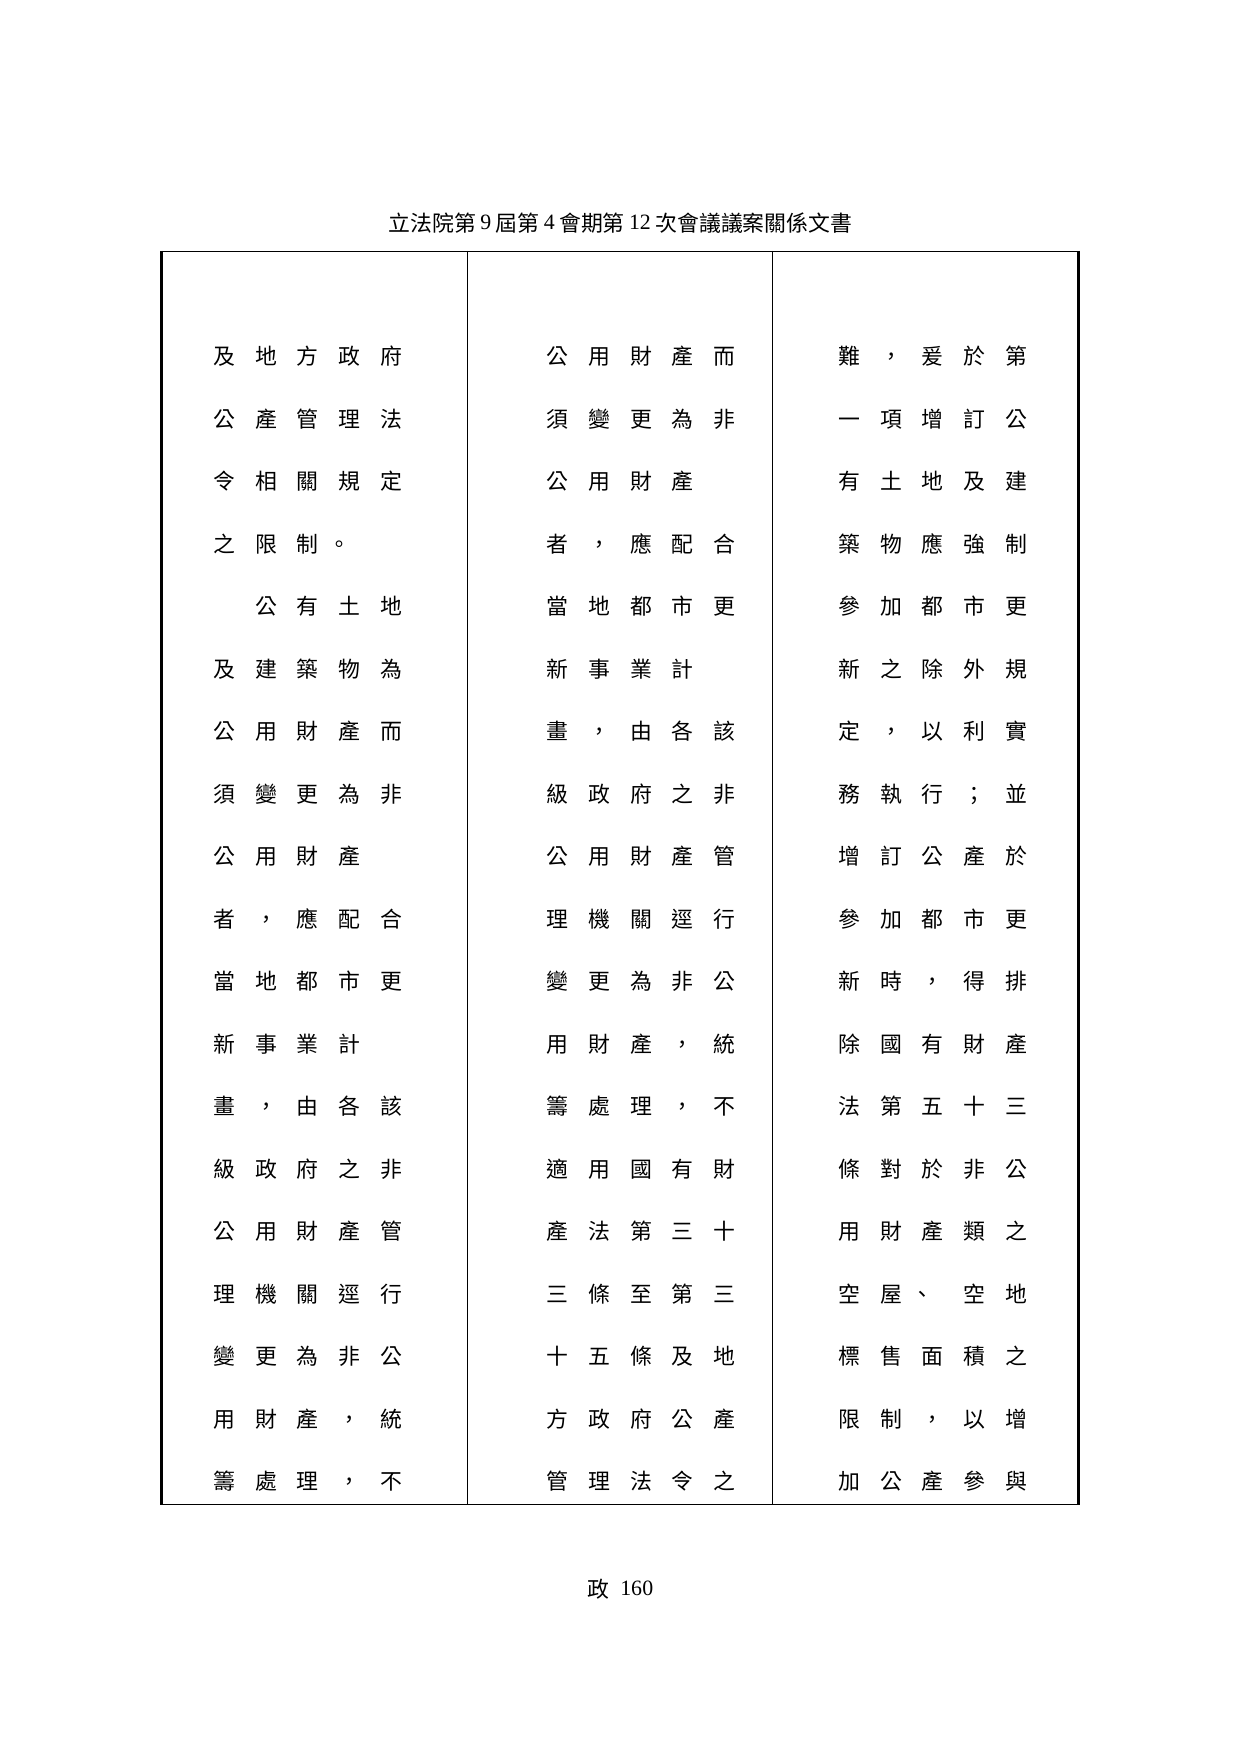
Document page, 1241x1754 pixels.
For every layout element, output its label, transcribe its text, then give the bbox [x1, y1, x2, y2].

table_cell 及地方政府公產管理法令相關規定之限制。 公有土地及建築物為公用財產而須變更為非公用財產者，應配合當地都市更新事業計畫，由各該級政府之非公用財產管理機關逕行變更為非公用財產，統籌處理，不 [163, 252, 467, 1504]
table_cell 公用財產而須變更為非公用財產者，應配合當地都市更新事業計畫，由各該級政府之非公用財產管理機關逕行變更為非公用財產，統籌處理，不適用國有財產法第三十三條至第三十五條及地方政府公產管理法令之 [468, 252, 772, 1504]
table_cell 難，爰於第一項增訂公有土地及建築物應強制參加都市更新之除外規定，以利實務執行；並增訂公產於參加都市更新時，得排除國有財產法第五十三條對於非公用財產類之空屋、空地標售面積之限制，以增加公產參與 [773, 252, 1077, 1504]
